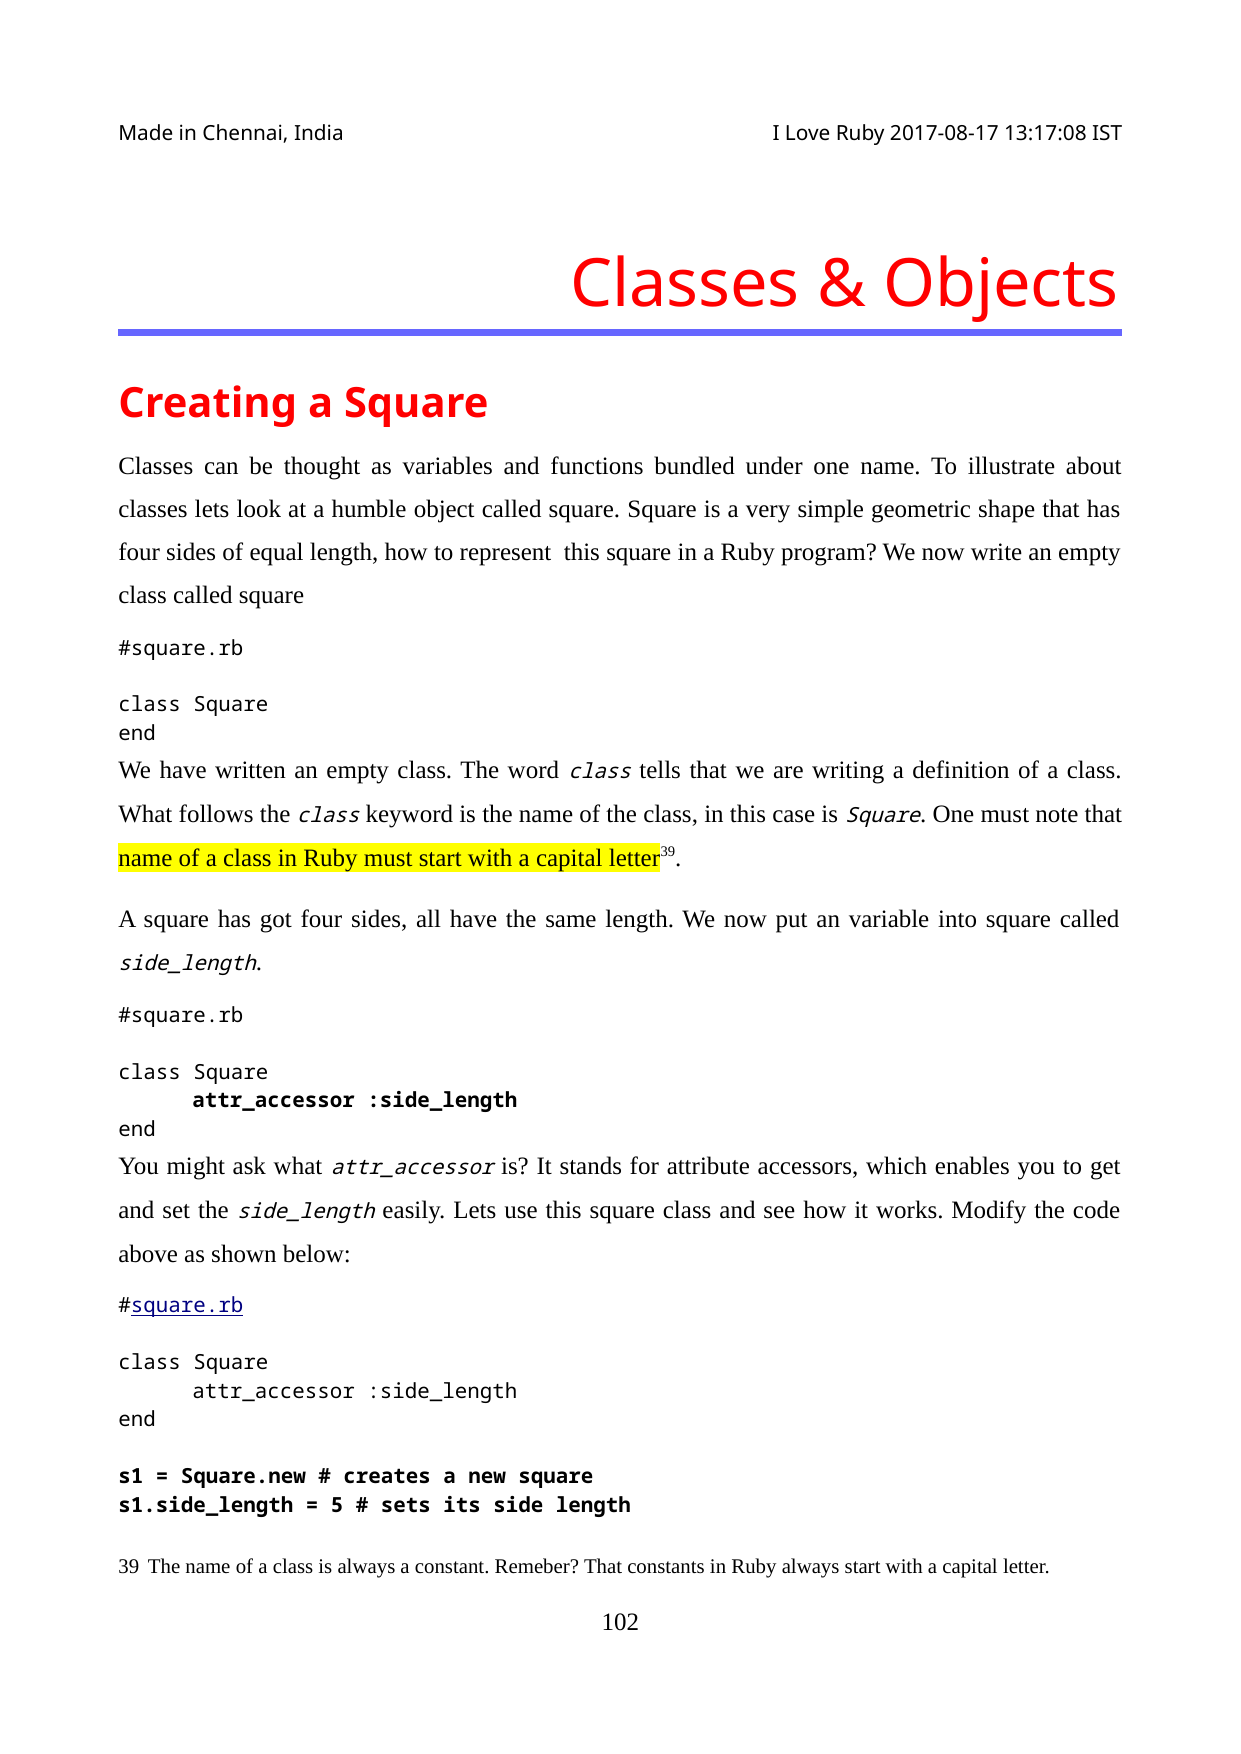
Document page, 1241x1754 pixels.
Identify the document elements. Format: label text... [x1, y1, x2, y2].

text attr_accessor :side_length [118, 1085, 1122, 1114]
text A square has got four sides, all have the same length. We now put an variable into square called side_length. [118, 904, 1122, 976]
text #square.rb [118, 633, 1122, 661]
text end [118, 1404, 1122, 1433]
text class Square [118, 689, 1122, 718]
text class Square [118, 1057, 1122, 1085]
text s1 = Square.new # creates a new square [118, 1461, 1122, 1490]
subtitle Classes & Objects [118, 233, 1122, 329]
text Classes can be thought as variables and functions bundled under one name. To illustrate about classes lets look at a humble object called square. Square is a very simple geometric shape that has four sides of equal length, how to represent this square in a Ruby program? We now write an empty class called square [118, 451, 1122, 609]
text s1.side_length = 5 # sets its side length [118, 1490, 1122, 1518]
text attr_accessor :side_length [118, 1376, 1122, 1404]
subtitle Creating a Square [118, 373, 1122, 430]
text end [118, 1114, 1122, 1142]
text We have written an empty class. The word class tells that we are writing a definition of a class. What follows the class keyword is the name of the class, in this case is Square. One must note that name of a class in Ruby must start with a capital letter. [118, 755, 1122, 872]
text #square.rb [118, 1000, 1122, 1028]
text The name of a class is always a constant. Remeber? That constants in Ruby always start with a capital letter. [118, 1553, 1122, 1578]
text #square.rb [118, 1291, 1122, 1319]
text You might ask what attr_accessor is? It stands for attribute accessors, which enables you to get and set the side_length easily. Lets use this square class and see how it works. Modify the code above as shown below: [118, 1151, 1122, 1267]
text class Square [118, 1347, 1122, 1376]
text end [118, 718, 1122, 746]
